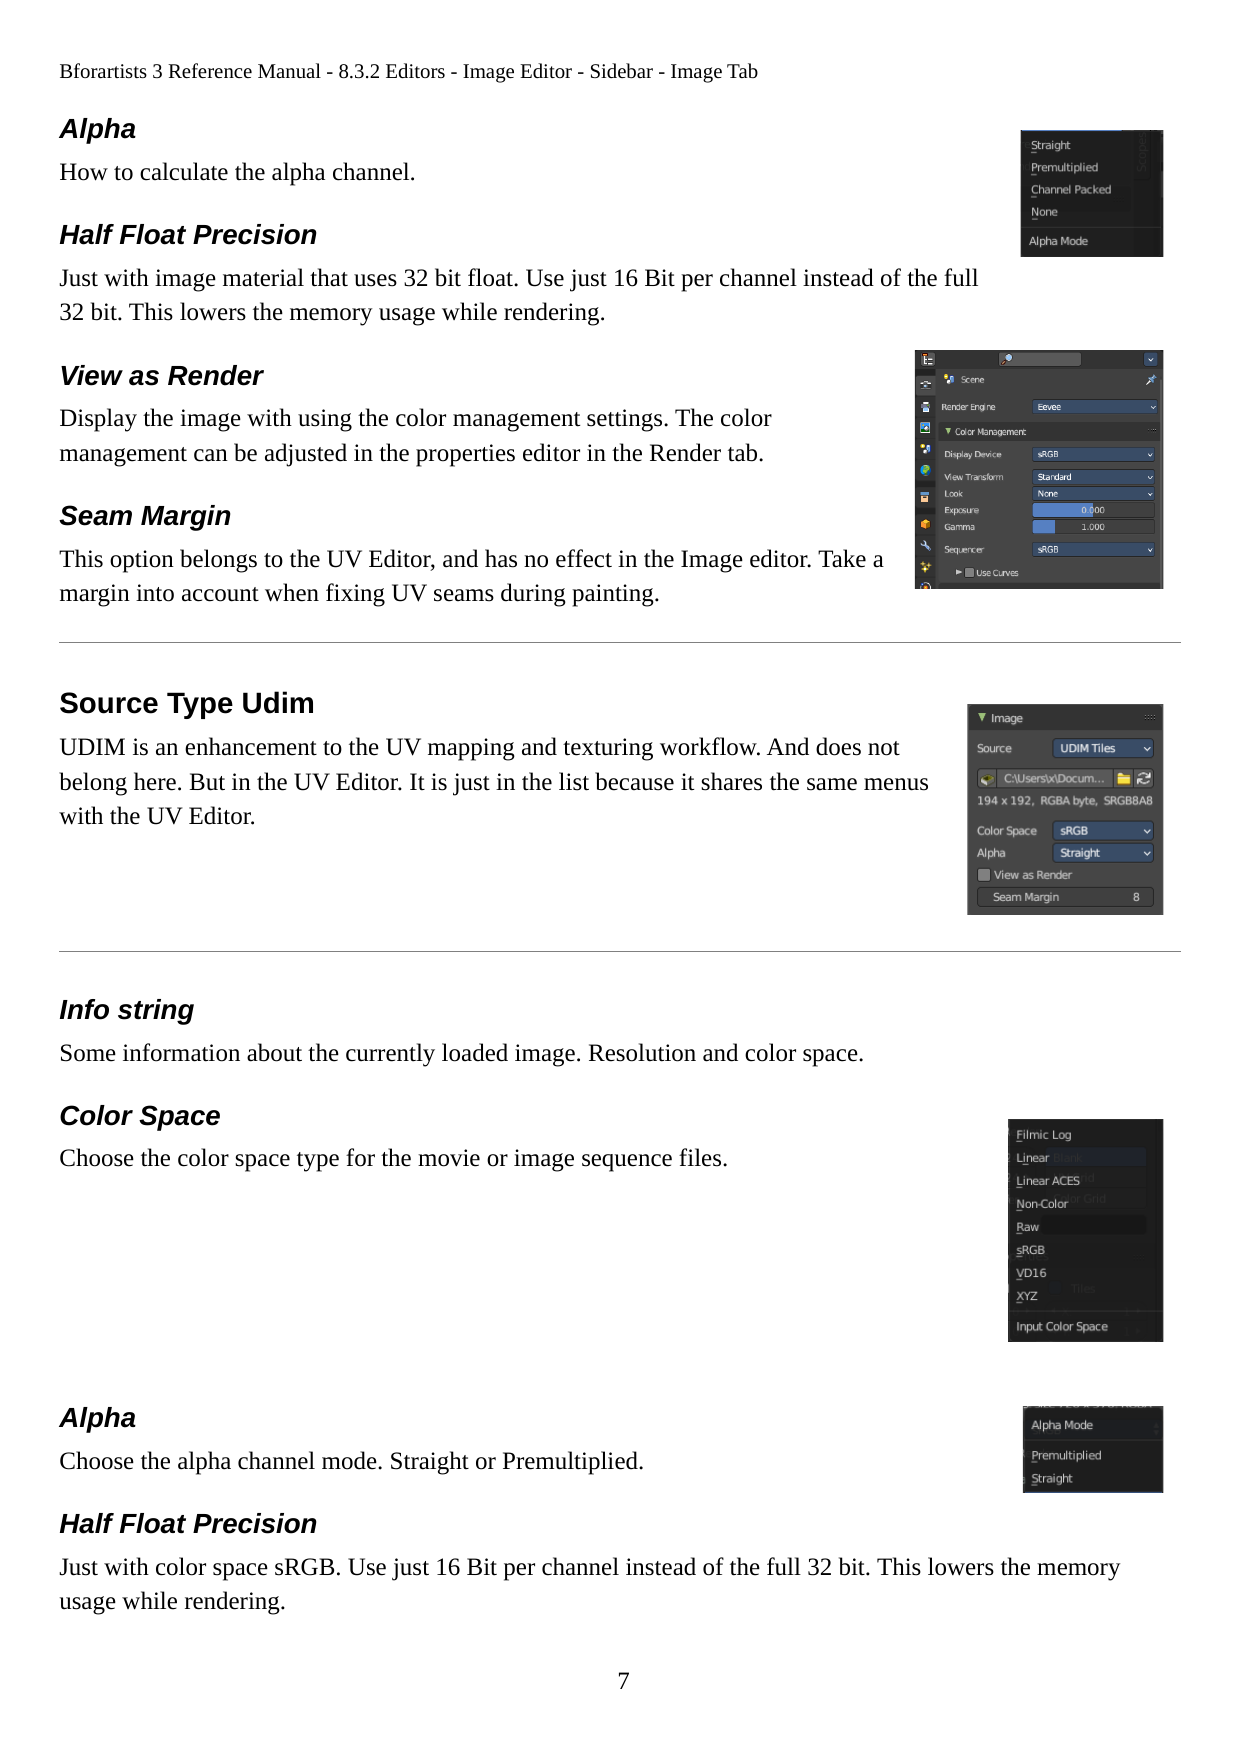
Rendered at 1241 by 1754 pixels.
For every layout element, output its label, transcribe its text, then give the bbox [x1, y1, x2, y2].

text How to calculate the alpha channel. [59, 157, 1020, 186]
picture [1022, 1406, 1164, 1493]
subtitle [1164, 359, 1181, 391]
text Just with image material that uses 32 bit float. Use just 16 Bit per channel instead of the full 32 bit. This lowers the memory usage while rendering. [59, 263, 1181, 326]
subtitle [1164, 499, 1181, 531]
text This option belongs to the UV Editor, and has no effect in the Image editor. Take a margin into account when fixing UV seams during painting. [59, 544, 1181, 607]
text UDIM is an enhancement to the UV mapping and texturing workflow. And does not belong here. But in the UV Editor. It is just in the list because it shares the same menus with the UV Editor. [59, 732, 967, 830]
subtitle Info string [59, 993, 1181, 1025]
text Just with color space sRGB. Use just 16 Bit per channel instead of the full 32 bit. This lowers the memory usage while rendering. [59, 1552, 1181, 1615]
subtitle Alpha [59, 1401, 1181, 1433]
subtitle Half Float Precision [59, 218, 1020, 250]
text Choose the alpha channel mode. Straight or Premultiplied. [59, 1446, 1022, 1474]
subtitle Half Float Precision [59, 1507, 1181, 1539]
subtitle Seam Margin [59, 499, 914, 531]
subtitle Color Space [59, 1099, 1181, 1131]
text Some information about the currently loaded image. Resolution and color space. [59, 1038, 1181, 1066]
subtitle Alpha [59, 113, 1181, 144]
picture [967, 704, 1164, 915]
picture [914, 350, 1164, 589]
subtitle Source Type Udim [59, 686, 1181, 720]
subtitle [1164, 218, 1181, 250]
subtitle View as Render [59, 359, 914, 391]
picture [1020, 130, 1164, 257]
picture [1008, 1119, 1164, 1342]
text Display the image with using the color management settings. The color management can be adjusted in the properties editor in the Render tab. [59, 403, 914, 467]
text Choose the color space type for the movie or image sequence files. [59, 1143, 1008, 1172]
